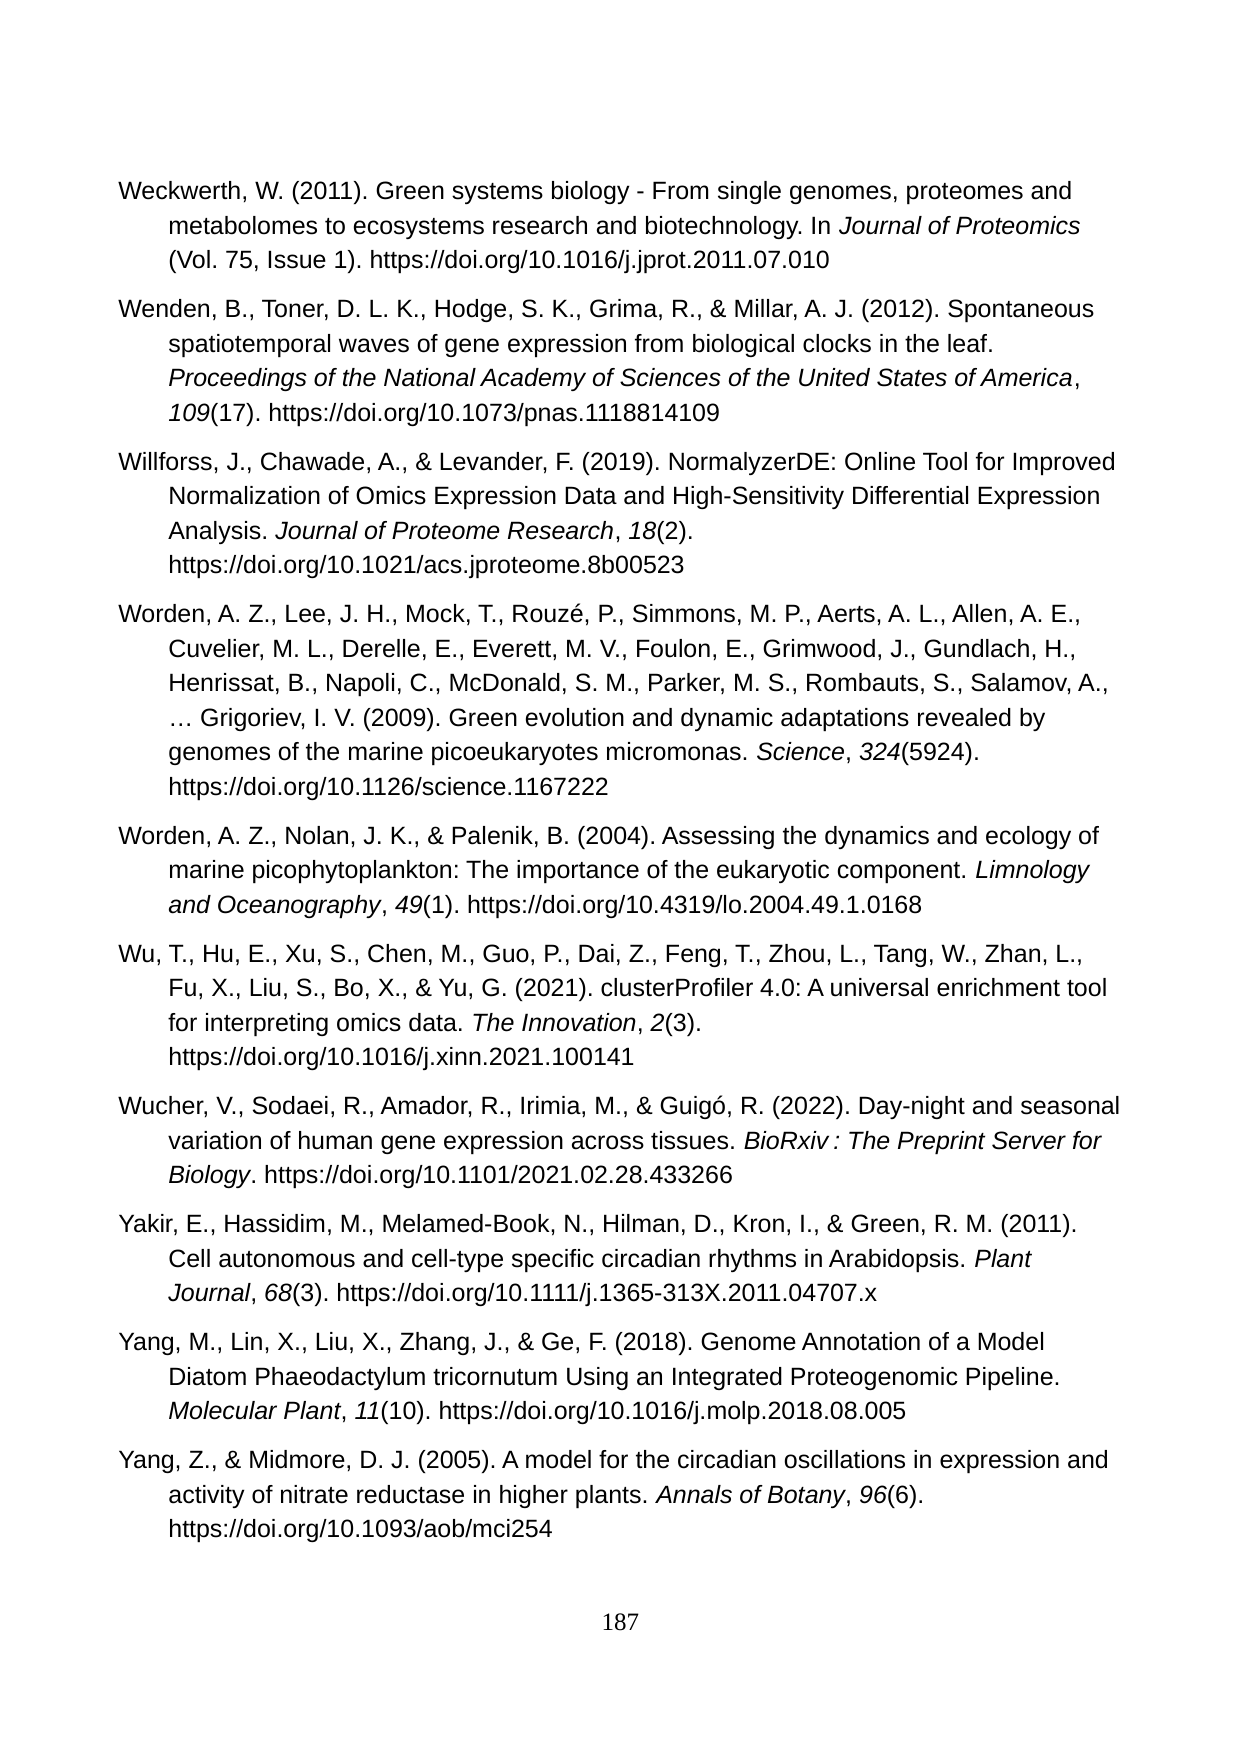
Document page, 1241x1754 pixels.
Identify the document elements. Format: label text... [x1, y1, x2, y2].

text Yakir, E., Hassidim, M., Melamed-Book, N., Hilman, D., Kron, I., & Green, R. M. (2011). Cell autonomous and cell-type specific circadian rhythms in Arabidopsis. Plant Journal, 68(3). https://doi.org/10.1111/j.1365-313X.2011.04707.x [118, 1209, 1122, 1307]
text Worden, A. Z., Lee, J. H., Mock, T., Rouzé, P., Simmons, M. P., Aerts, A. L., Allen, A. E., Cuvelier, M. L., Derelle, E., Everett, M. V., Foulon, E., Grimwood, J., Gundlach, H., Henrissat, B., Napoli, C., McDonald, S. M., Parker, M. S., Rombauts, S., Salamov, A., … Grigoriev, I. V. (2009). Green evolution and dynamic adaptations revealed by genomes of the marine picoeukaryotes micromonas. Science, 324(5924). https://doi.org/10.1126/science.1167222 [118, 599, 1122, 801]
text Yang, M., Lin, X., Liu, X., Zhang, J., & Ge, F. (2018). Genome Annotation of a Model Diatom Phaeodactylum tricornutum Using an Integrated Proteogenomic Pipeline. Molecular Plant, 11(10). https://doi.org/10.1016/j.molp.2018.08.005 [118, 1327, 1122, 1425]
text Wenden, B., Toner, D. L. K., Hodge, S. K., Grima, R., & Millar, A. J. (2012). Spontaneous spatiotemporal waves of gene expression from biological clocks in the leaf. Proceedings of the National Academy of Sciences of the United States of America, 109(17). https://doi.org/10.1073/pnas.1118814109 [118, 294, 1122, 427]
text Weckwerth, W. (2011). Green systems biology - From single genomes, proteomes and metabolomes to ecosystems research and biotechnology. In Journal of Proteomics (Vol. 75, Issue 1). https://doi.org/10.1016/j.jprot.2011.07.010 [118, 176, 1122, 274]
text Wu, T., Hu, E., Xu, S., Chen, M., Guo, P., Dai, Z., Feng, T., Zhou, L., Tang, W., Zhan, L., Fu, X., Liu, S., Bo, X., & Yu, G. (2021). clusterProfiler 4.0: A universal enrichment tool for interpreting omics data. The Innovation, 2(3). https://doi.org/10.1016/j.xinn.2021.100141 [118, 939, 1122, 1071]
text Worden, A. Z., Nolan, J. K., & Palenik, B. (2004). Assessing the dynamics and ecology of marine picophytoplankton: The importance of the eukaryotic component. Limnology and Oceanography, 49(1). https://doi.org/10.4319/lo.2004.49.1.0168 [118, 821, 1122, 918]
text Wucher, V., Sodaei, R., Amador, R., Irimia, M., & Guigó, R. (2022). Day-night and seasonal variation of human gene expression across tissues. BioRxiv : The Preprint Server for Biology. https://doi.org/10.1101/2021.02.28.433266 [118, 1091, 1122, 1189]
text Willforss, J., Chawade, A., & Levander, F. (2019). NormalyzerDE: Online Tool for Improved Normalization of Omics Expression Data and High-Sensitivity Differential Expression Analysis. Journal of Proteome Research, 18(2). https://doi.org/10.1021/acs.jproteome.8b00523 [118, 447, 1122, 579]
text Yang, Z., & Midmore, D. J. (2005). A model for the circadian oscillations in expression and activity of nitrate reductase in higher plants. Annals of Botany, 96(6). https://doi.org/10.1093/aob/mci254 [118, 1445, 1122, 1543]
